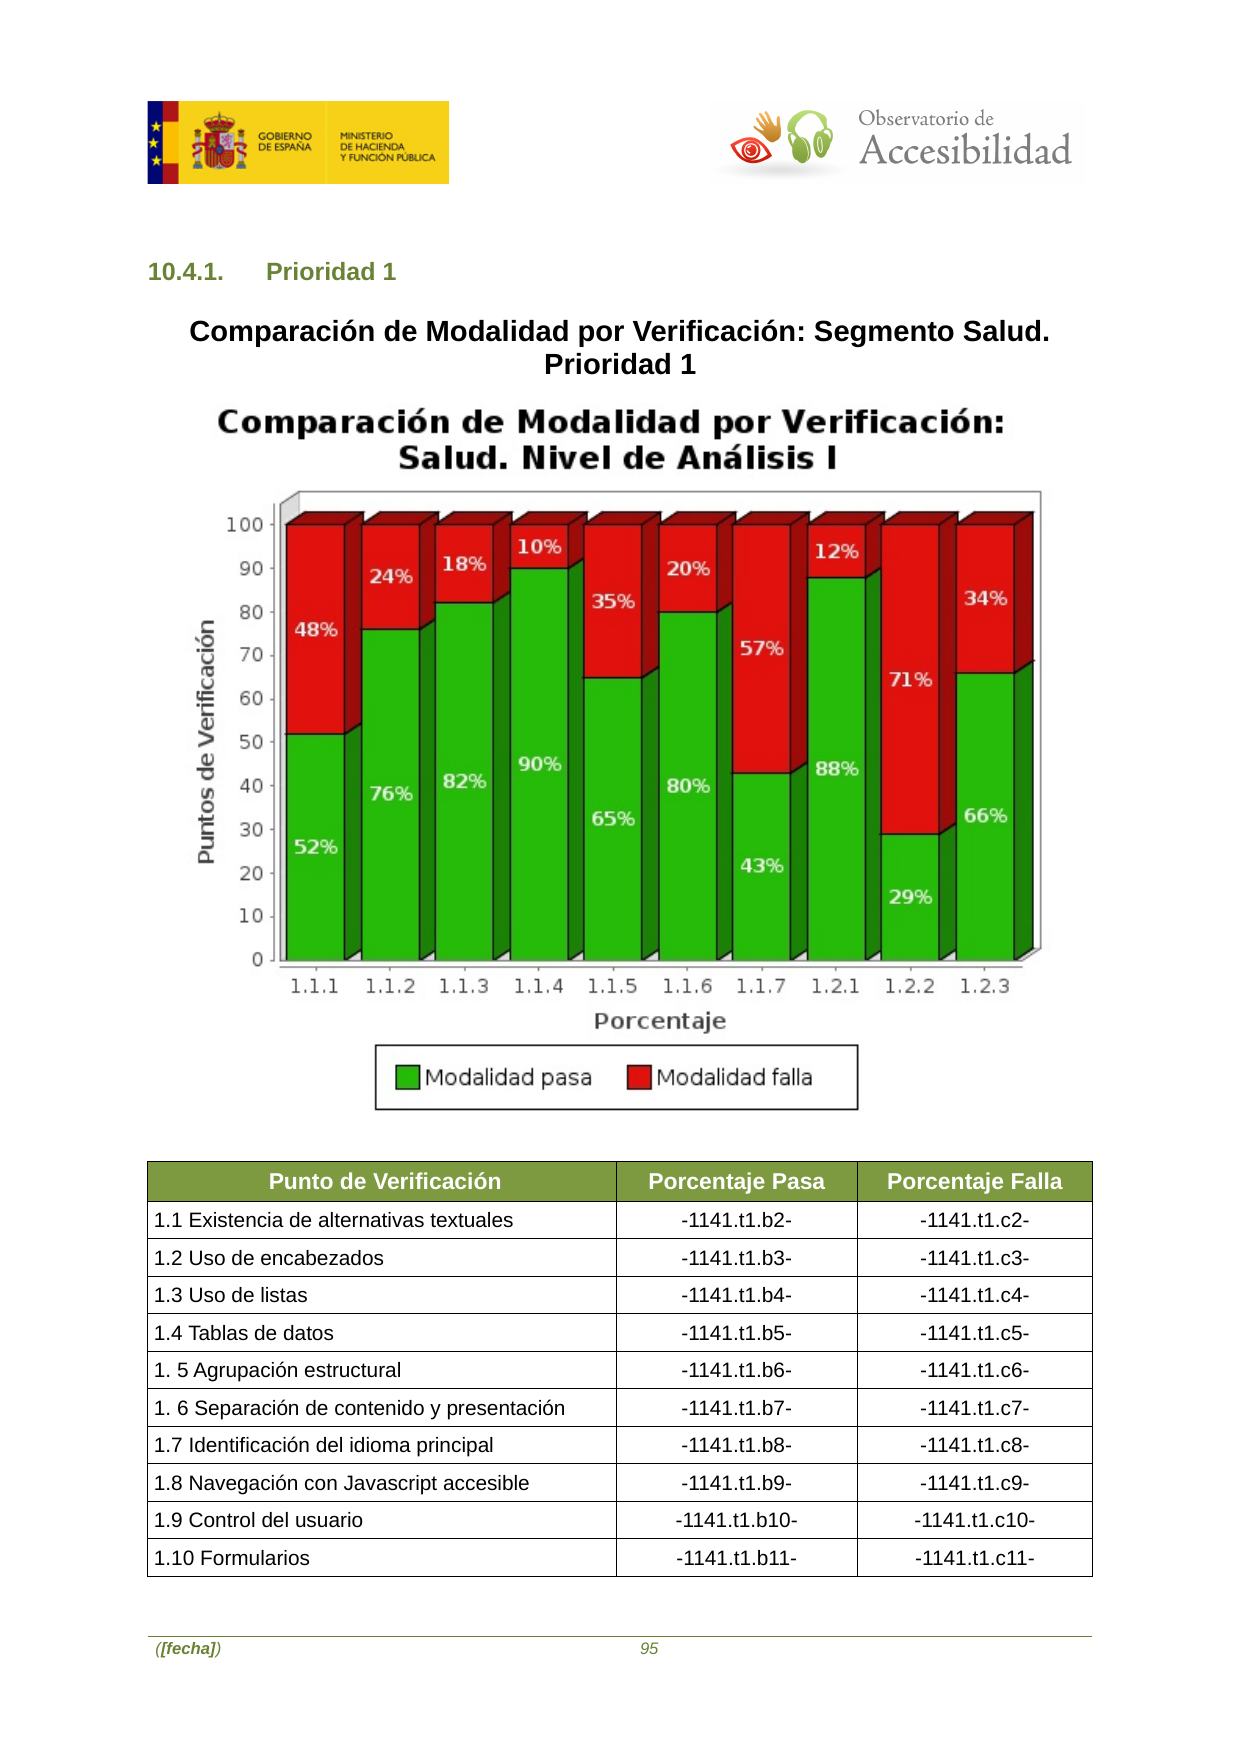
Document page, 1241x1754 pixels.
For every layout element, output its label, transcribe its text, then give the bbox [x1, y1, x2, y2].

table_cell -1141.t1.c10- [858, 1502, 1092, 1538]
table_cell -1141.t1.c2- [858, 1202, 1092, 1238]
table_cell 1.7 Identificación del idioma principal [148, 1427, 616, 1463]
table_cell -1141.t1.c7- [858, 1389, 1092, 1426]
table_cell 1.8 Navegación con Javascript accesible [148, 1464, 616, 1501]
picture [147, 101, 450, 184]
table_cell 1.2 Uso de encabezados [148, 1239, 616, 1276]
table_header Porcentaje Pasa [617, 1162, 857, 1201]
table_cell -1141.t1.b10- [617, 1502, 857, 1538]
table_cell -1141.t1.b4- [617, 1277, 857, 1313]
table_cell -1141.t1.b6- [617, 1352, 857, 1388]
table_cell 1.10 Formularios [148, 1539, 616, 1576]
table_cell -1141.t1.c4- [858, 1277, 1092, 1313]
table_cell -1141.t1.c8- [858, 1427, 1092, 1463]
table_cell -1141.t1.b2- [617, 1202, 857, 1238]
table_header Porcentaje Falla [858, 1162, 1092, 1201]
table_cell -1141.t1.c5- [858, 1314, 1092, 1351]
table_cell -1141.t1.b9- [617, 1464, 857, 1501]
text Comparación de Modalidad por Verificación: Segmento Salud. Prioridad 1 [148, 314, 1092, 381]
table_header Punto de Verificación [148, 1162, 616, 1201]
table_cell -1141.t1.b11- [617, 1539, 857, 1576]
table_cell -1141.t1.c9- [858, 1464, 1092, 1501]
table_cell 1.1 Existencia de alternativas textuales [148, 1202, 616, 1238]
table_cell 1. 6 Separación de contenido y presentación [148, 1389, 616, 1426]
table_cell -1141.t1.c11- [858, 1539, 1092, 1576]
picture [175, 402, 1059, 1112]
table_cell 1.9 Control del usuario [148, 1502, 616, 1538]
table_cell 1.3 Uso de listas [148, 1277, 616, 1313]
table_cell -1141.t1.c6- [858, 1352, 1092, 1388]
table_cell 1. 5 Agrupación estructural [148, 1352, 616, 1388]
table_cell 1.4 Tablas de datos [148, 1314, 616, 1351]
picture [710, 101, 1086, 184]
table_cell -1141.t1.b5- [617, 1314, 857, 1351]
table_cell -1141.t1.b7- [617, 1389, 857, 1426]
subtitle Prioridad 1 [148, 257, 1092, 286]
table_cell -1141.t1.b3- [617, 1239, 857, 1276]
table_cell -1141.t1.b8- [617, 1427, 857, 1463]
table_cell -1141.t1.c3- [858, 1239, 1092, 1276]
